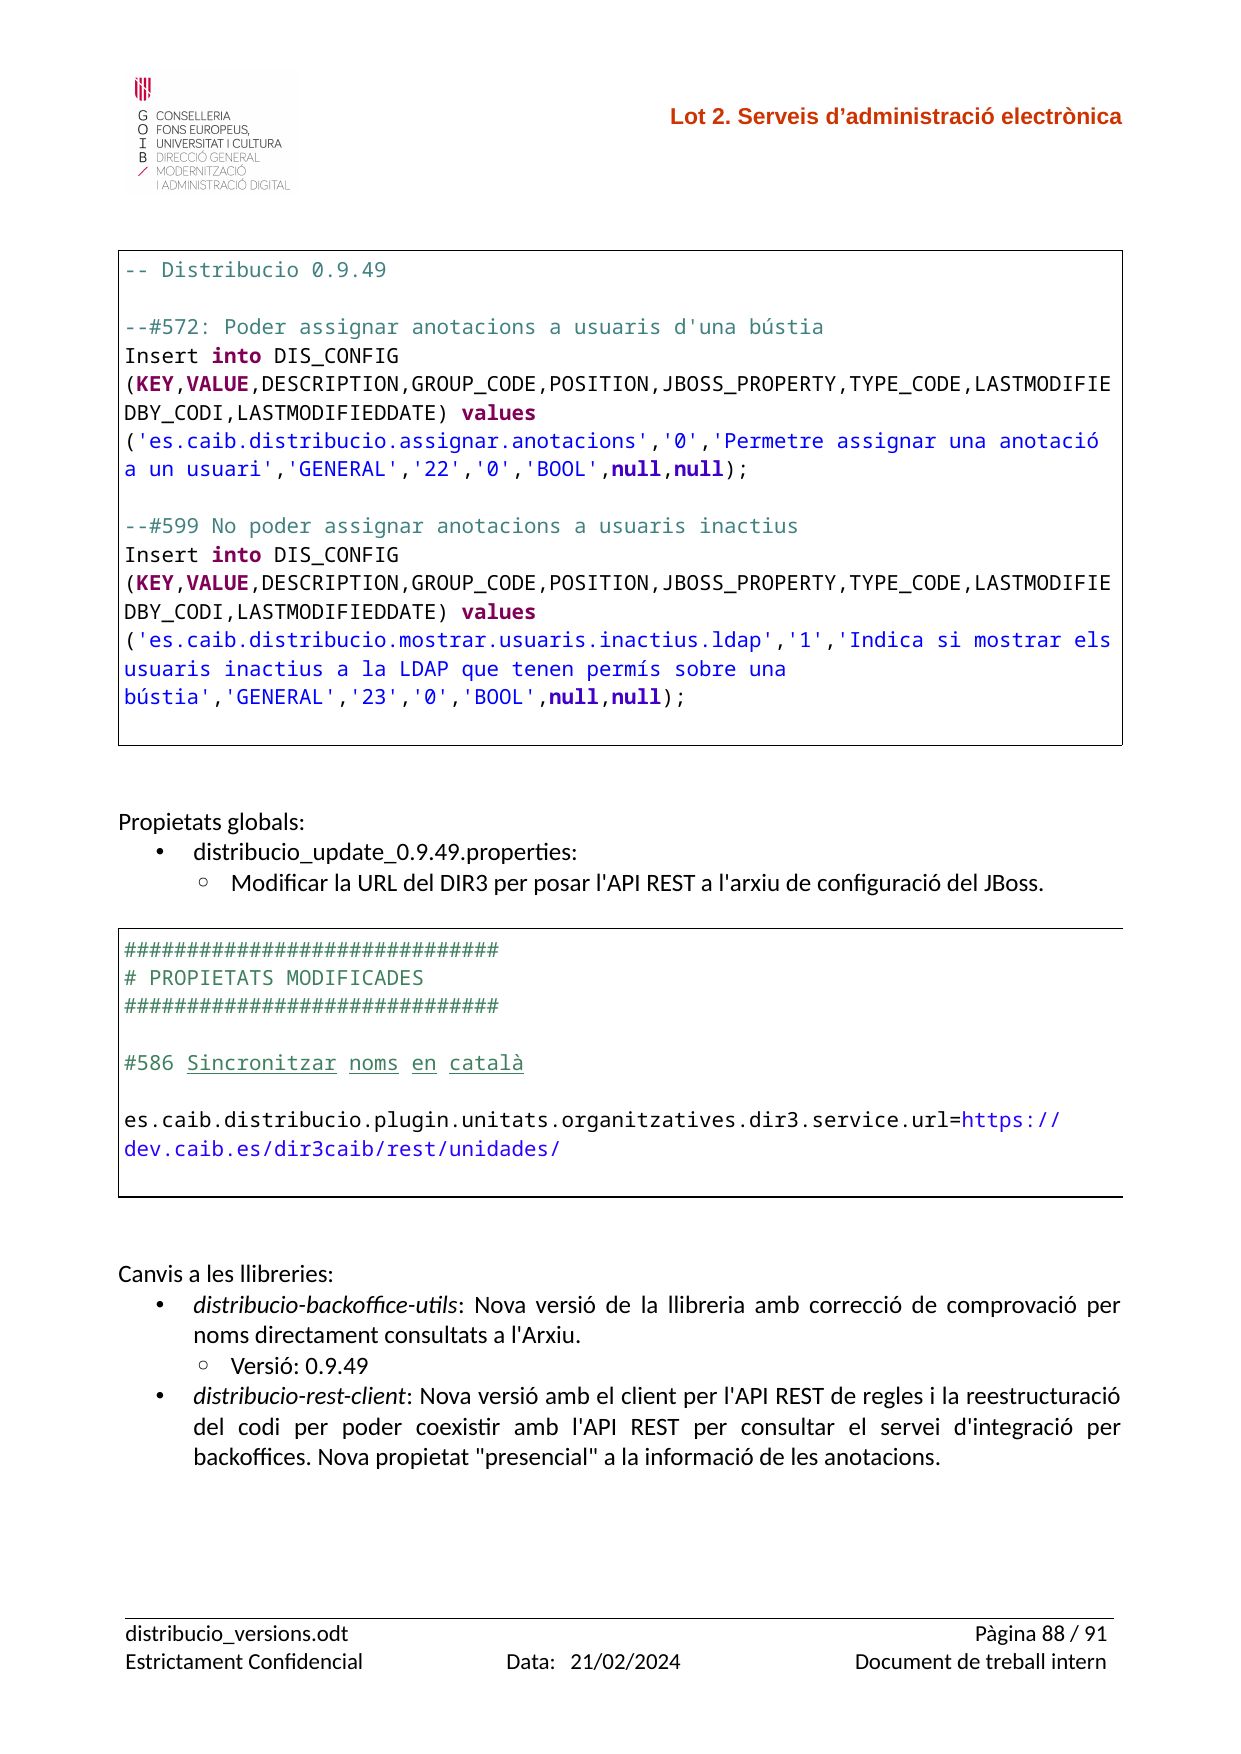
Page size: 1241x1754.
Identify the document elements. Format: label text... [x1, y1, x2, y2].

list distribucio-backoffice-utils: Nova versió de la llibreria amb correcció de comprovació per noms directament consultats a l'Arxiu. [156, 1289, 1122, 1350]
table_header ############################## # PROPIETATS MODIFICADES ############################## #586 Sincronitzar noms en català es.caib.distribucio.plugin.unitats.organitzatives.dir3.service.url=https://dev.caib.es/dir3caib/rest/unidades/ [119, 929, 1123, 1196]
picture [126, 70, 299, 197]
list distribucio-rest-client: Nova versió amb el client per l'API REST de regles i la reestructuració del codi per poder coexistir amb l'API REST per consultar el servei d'integració per backoffices. Nova propietat "presencial" a la informació de les anotacions. [156, 1381, 1122, 1472]
table_header -- Distribucio 0.9.49 --#572: Poder assignar anotacions a usuaris d'una bústia Insert into DIS_CONFIG (KEY,VALUE,DESCRIPTION,GROUP_CODE,POSITION,JBOSS_PROPERTY,TYPE_CODE,LASTMODIFIEDBY_CODI,LASTMODIFIEDDATE) values ('es.caib.distribucio.assignar.anotacions','0','Permetre assignar una anotació a un usuari','GENERAL','22','0','BOOL',null,null); --#599 No poder assignar anotacions a usuaris inactius Insert into DIS_CONFIG (KEY,VALUE,DESCRIPTION,GROUP_CODE,POSITION,JBOSS_PROPERTY,TYPE_CODE,LASTMODIFIEDBY_CODI,LASTMODIFIEDDATE) values ('es.caib.distribucio.mostrar.usuaris.inactius.ldap','1','Indica si mostrar els usuaris inactius a la LDAP que tenen permís sobre una bústia','GENERAL','23','0','BOOL',null,null); [119, 251, 1122, 745]
list Versió: 0.9.49 [193, 1350, 1122, 1381]
list Modificar la URL del DIR3 per posar l'API REST a l'arxiu de configuració del JBoss. [193, 867, 1122, 897]
text Propietats globals: [118, 806, 1122, 836]
text Canvis a les llibreries: [118, 1258, 1122, 1289]
list distribucio_update_0.9.49.properties: [156, 836, 1122, 867]
